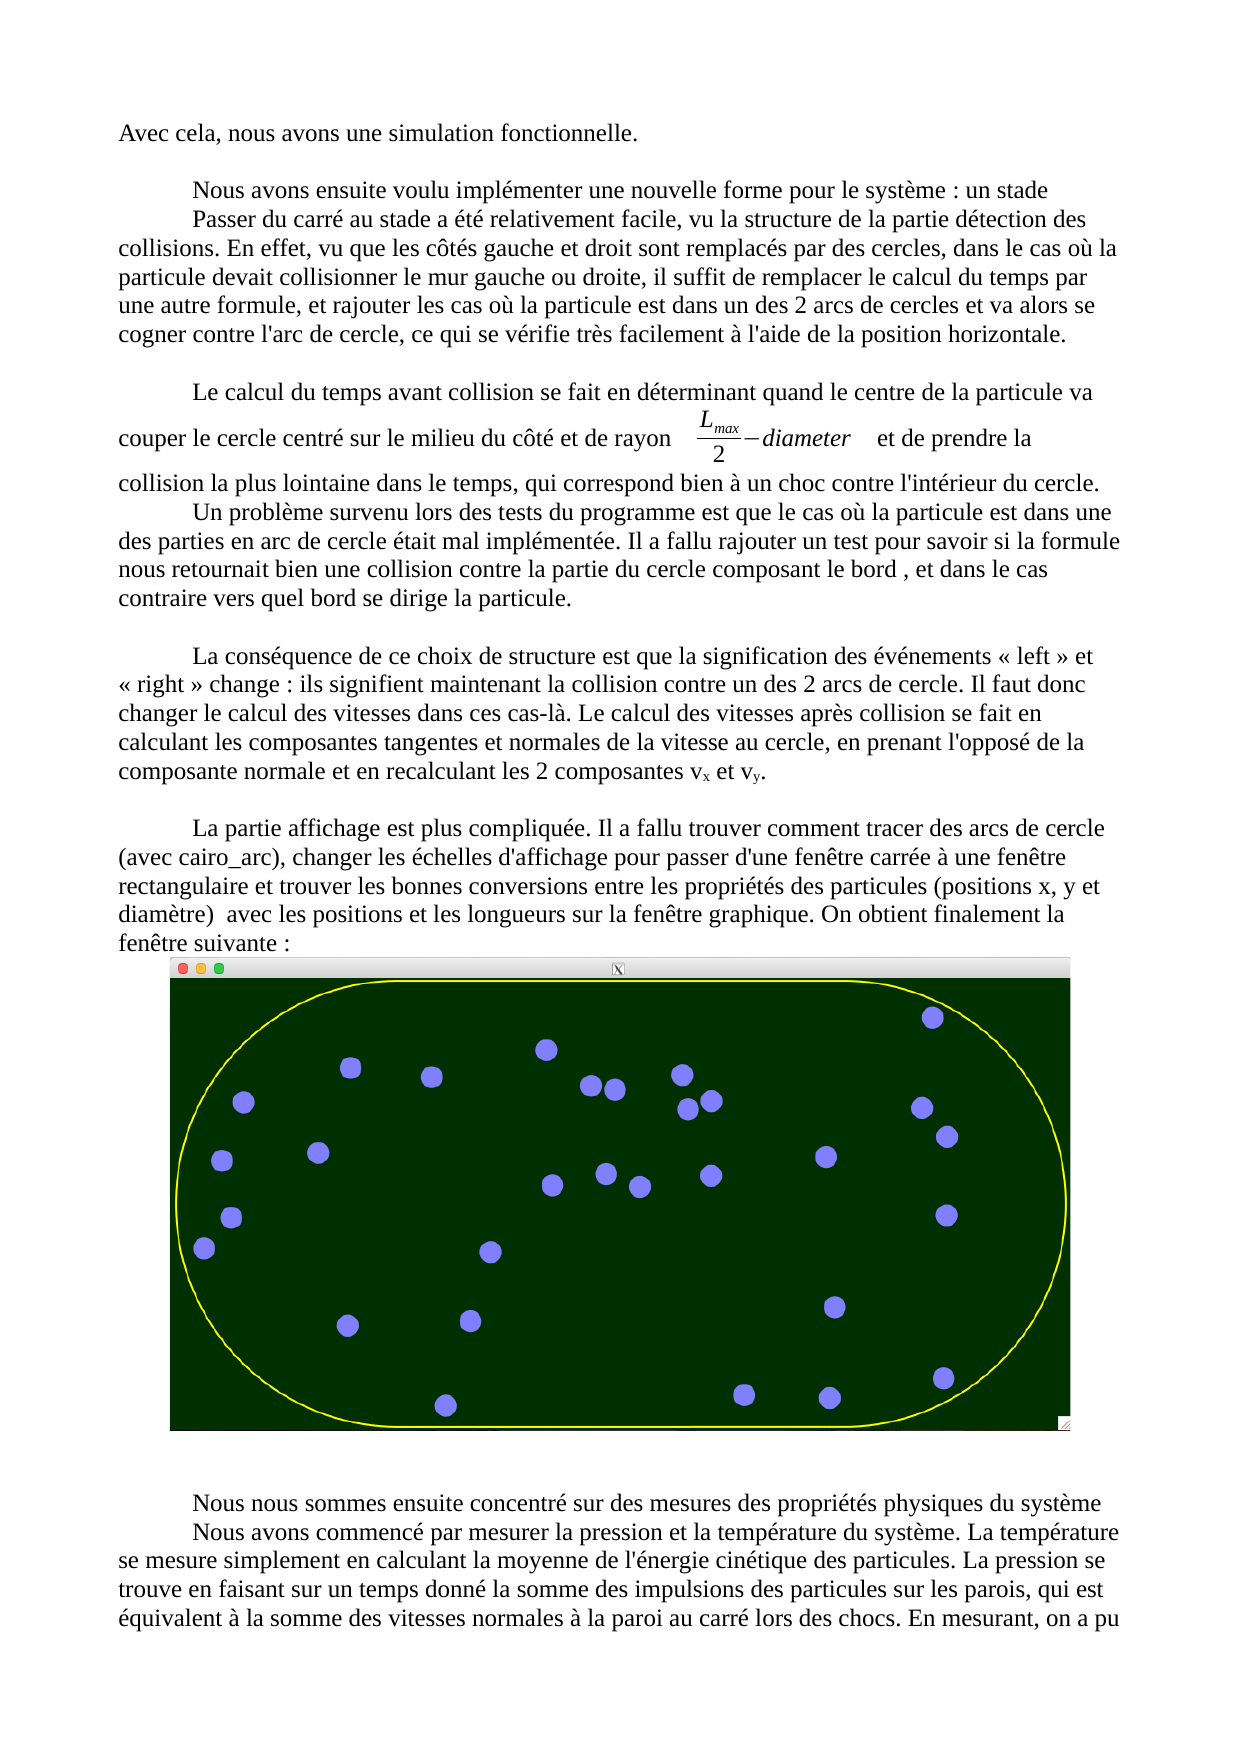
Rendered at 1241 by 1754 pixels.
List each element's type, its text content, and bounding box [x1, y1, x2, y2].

picture [169, 957, 1071, 1431]
text Nous avons ensuite voulu implémenter une nouvelle forme pour le système : un stade [118, 176, 1122, 204]
text Un problème survenu lors des tests du programme est que le cas où la particule est dans une des parties en arc de cercle était mal implémentée. Il a fallu rajouter un test pour savoir si la formule nous retournait bien une collision contre la partie du cercle composant le bord , et dans le cas contraire vers quel bord se dirige la particule. [118, 497, 1122, 612]
text Nous nous sommes ensuite concentré sur des mesures des propriétés physiques du système [118, 1488, 1122, 1517]
text Nous avons commencé par mesurer la pression et la température du système. La température se mesure simplement en calculant la moyenne de l'énergie cinétique des particules. La pression se trouve en faisant sur un temps donné la somme des impulsions des particules sur les parois, qui est équivalent à la somme des vitesses normales à la paroi au carré lors des chocs. En mesurant, on a pu [118, 1517, 1122, 1632]
text Passer du carré au stade a été relativement facile, vu la structure de la partie détection des collisions. En effet, vu que les côtés gauche et droit sont remplacés par des cercles, dans le cas où la particule devait collisionner le mur gauche ou droite, il suffit de remplacer le calcul du temps par une autre formule, et rajouter les cas où la particule est dans un des 2 arcs de cercles et va alors se cogner contre l'arc de cercle, ce qui se vérifie très facilement à l'aide de la position horizontale. [118, 204, 1122, 348]
text Le calcul du temps avant collision se fait en déterminant quand le centre de la particule va couper le cercle centré sur le milieu du côté et de rayon et de prendre la collision la plus lointaine dans le temps, qui correspond bien à un choc contre l'intérieur du cercle. [118, 377, 1122, 497]
text Avec cela, nous avons une simulation fonctionnelle. [118, 118, 1122, 147]
text La partie affichage est plus compliquée. Il a fallu trouver comment tracer des arcs de cercle (avec cairo_arc), changer les échelles d'affichage pour passer d'une fenêtre carrée à une fenêtre rectangulaire et trouver les bonnes conversions entre les propriétés des particules (positions x, y et diamètre) avec les positions et les longueurs sur la fenêtre graphique. On obtient finalement la fenêtre suivante : [118, 813, 1122, 957]
text La conséquence de ce choix de structure est que la signification des événements « left » et « right » change : ils signifient maintenant la collision contre un des 2 arcs de cercle. Il faut donc changer le calcul des vitesses dans ces cas-là. Le calcul des vitesses après collision se fait en calculant les composantes tangentes et normales de la vitesse au cercle, en prenant l'opposé de la composante normale et en recalculant les 2 composantes vx et vy. [118, 641, 1122, 784]
